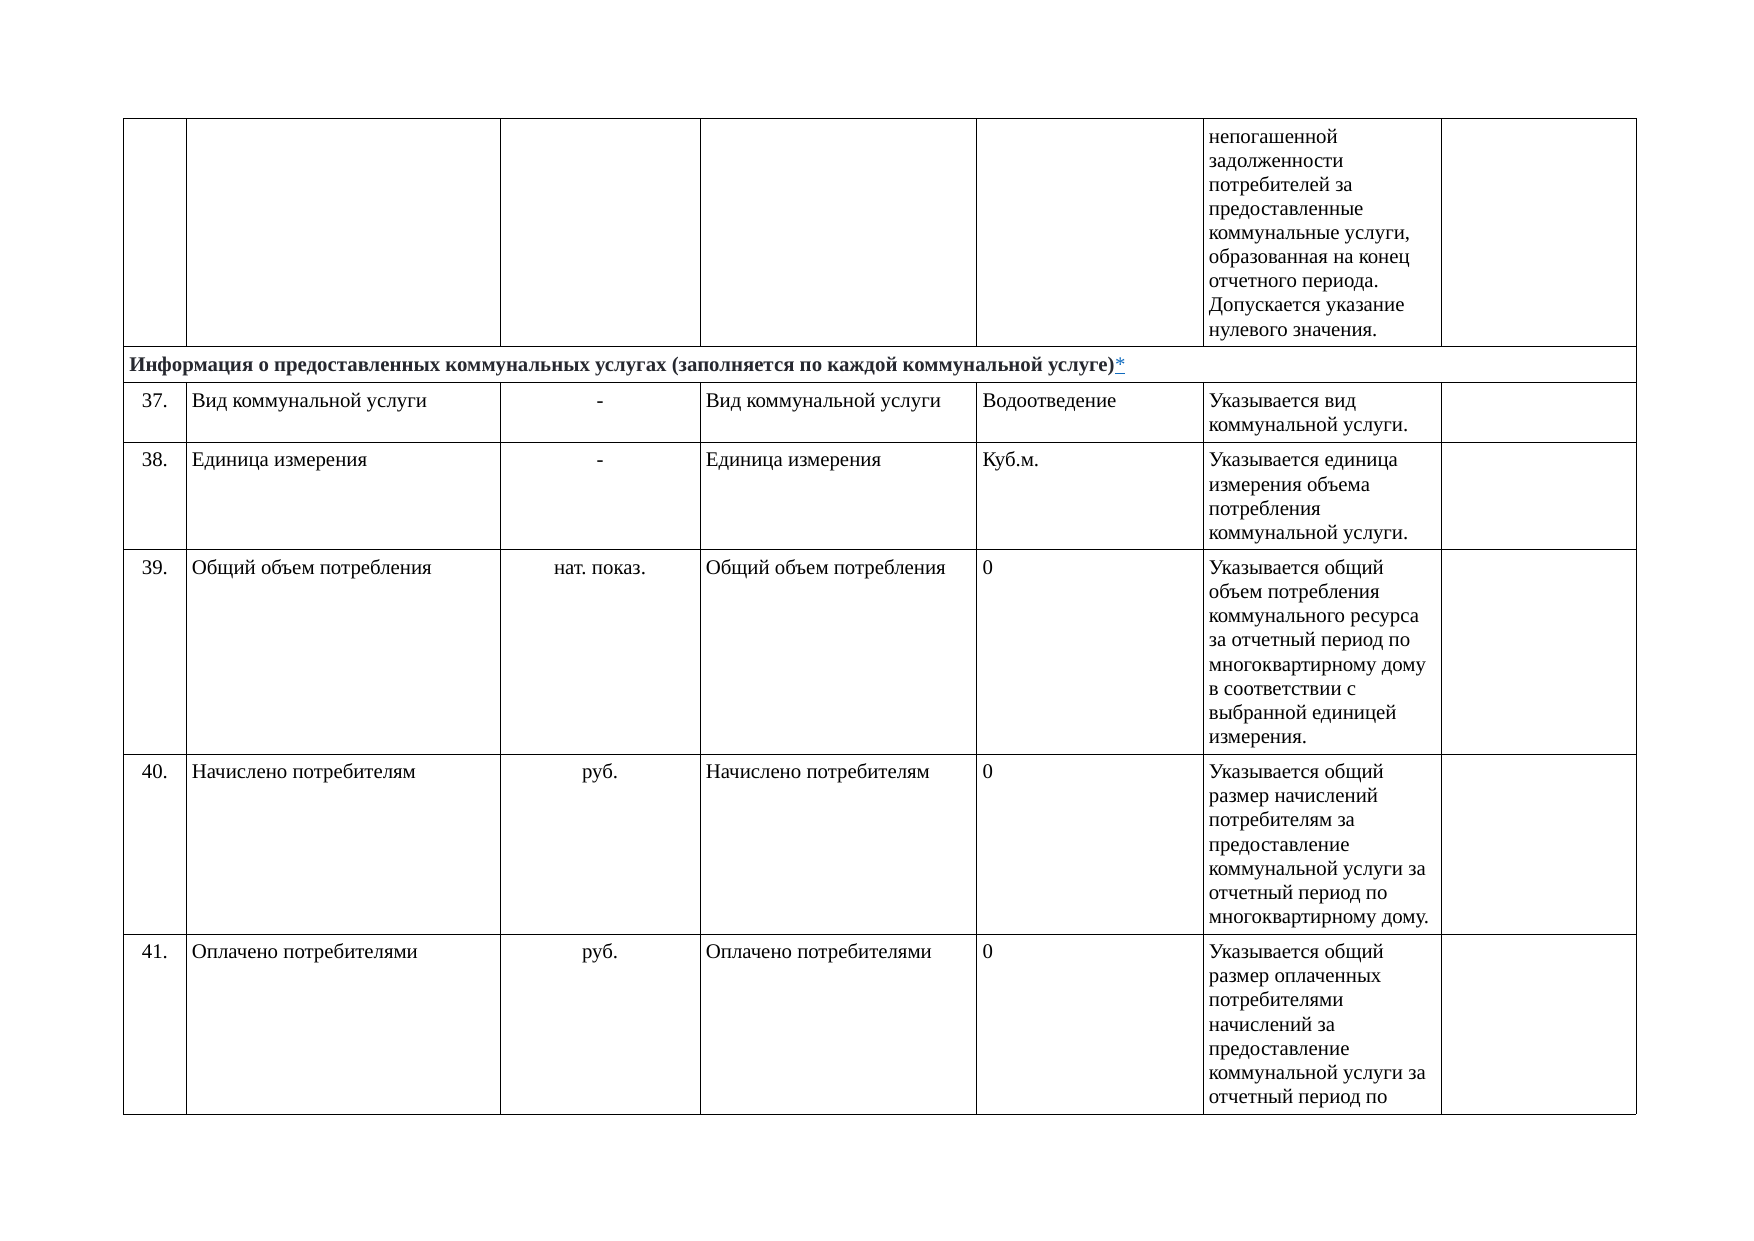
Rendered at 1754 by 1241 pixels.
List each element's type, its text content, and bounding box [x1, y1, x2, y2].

table_cell [1442, 755, 1636, 933]
table_cell 39. [124, 550, 186, 753]
table_cell - [501, 383, 700, 442]
table_cell Оплачено потребителями [701, 935, 976, 1113]
table_cell Куб.м. [977, 443, 1203, 549]
table_cell - [501, 443, 700, 549]
table_cell 0 [977, 935, 1203, 1113]
table_cell Вид коммунальной услуги [187, 383, 500, 442]
table_cell Указывается единица измерения объема потребления коммунальной услуги. [1204, 443, 1441, 549]
table_cell [701, 119, 976, 346]
table_cell [977, 119, 1203, 346]
table_cell [1442, 935, 1636, 1113]
table_cell 41. [124, 935, 186, 1113]
table_cell руб. [501, 755, 700, 933]
table_cell Общий объем потребления [701, 550, 976, 753]
table_cell Указывается вид коммунальной услуги. [1204, 383, 1441, 442]
table_cell Единица измерения [187, 443, 500, 549]
table_cell [1442, 443, 1636, 549]
table_cell руб. [501, 935, 700, 1113]
table_cell [1442, 119, 1636, 346]
table_cell Водоотведение [977, 383, 1203, 442]
table_cell Указывается общий размер начислений потребителям за предоставление коммунальной услуги за отчетный период по многоквартирному дому. [1204, 755, 1441, 933]
table_cell [187, 119, 500, 346]
table_cell 37. [124, 383, 186, 442]
table_cell Указывается общий объем потребления коммунального ресурса за отчетный период по многоквартирному дому в соответствии с выбранной единицей измерения. [1204, 550, 1441, 753]
table_cell 38. [124, 443, 186, 549]
table_cell Начислено потребителям [701, 755, 976, 933]
table_cell [1442, 383, 1636, 442]
table_cell Общий объем потребления [187, 550, 500, 753]
table_cell Указывается общий размер оплаченных потребителями начислений за предоставление коммунальной услуги за отчетный период по [1204, 935, 1441, 1113]
table_cell Начислено потребителям [187, 755, 500, 933]
table_cell [124, 119, 186, 346]
table_cell [501, 119, 700, 346]
table_cell непогашенной задолженности потребителей за предоставленные коммунальные услуги, образованная на конец отчетного периода. Допускается указание нулевого значения. [1204, 119, 1441, 346]
table_cell Вид коммунальной услуги [701, 383, 976, 442]
table_cell нат. показ. [501, 550, 700, 753]
table_cell Единица измерения [701, 443, 976, 549]
table_cell 0 [977, 755, 1203, 933]
table_cell Информация о предоставленных коммунальных услугах (заполняется по каждой коммунальной услуге)* [124, 347, 1636, 382]
table_cell 40. [124, 755, 186, 933]
table_cell Оплачено потребителями [187, 935, 500, 1113]
table_cell 0 [977, 550, 1203, 753]
table_cell [1442, 550, 1636, 753]
